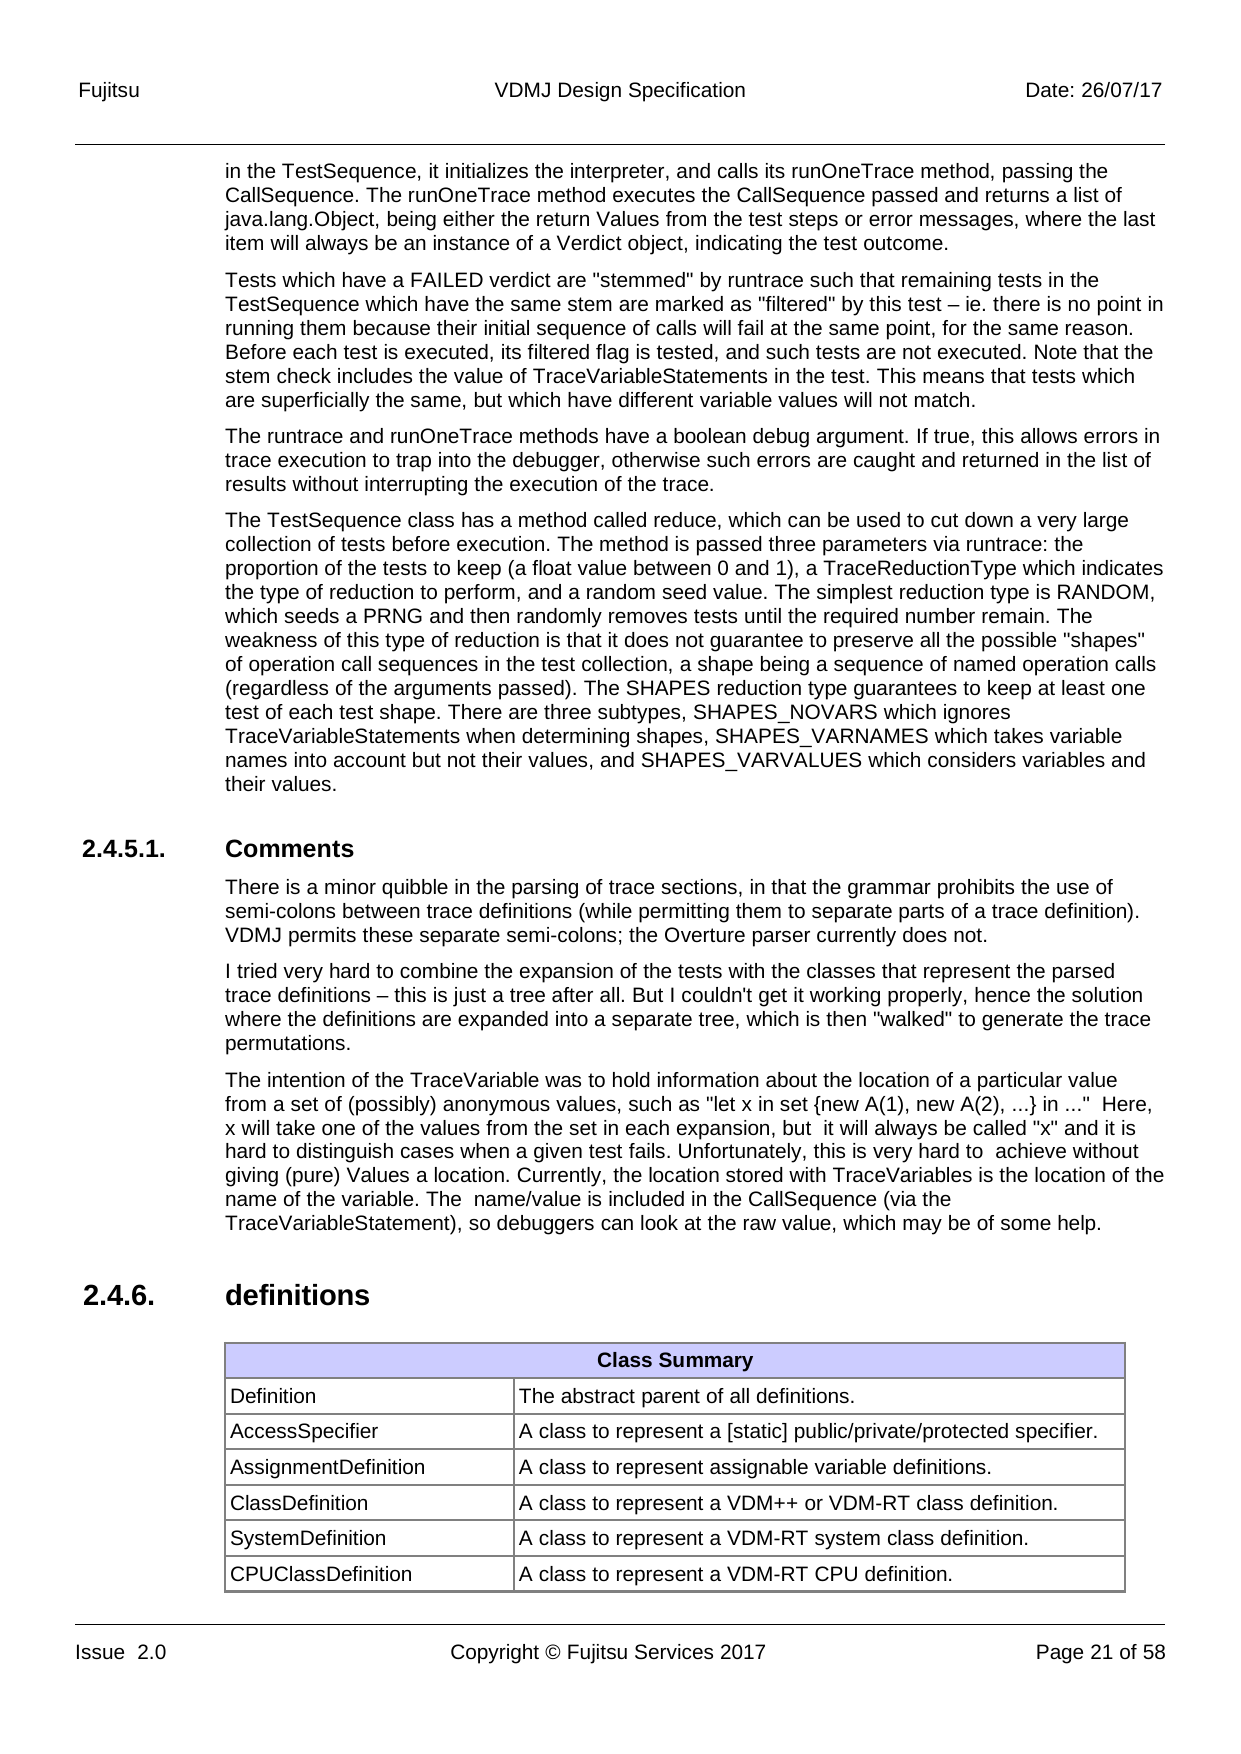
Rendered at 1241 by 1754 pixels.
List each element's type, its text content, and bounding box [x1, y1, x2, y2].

text There is a minor quibble in the parsing of trace sections, in that the grammar prohibits the use of semi-colons between trace definitions (while permitting them to separate parts of a trace definition). VDMJ permits these separate semi-colons; the Overture parser currently does not. [225, 875, 1165, 947]
text I tried very hard to combine the expansion of the tests with the classes that represent the parsed trace definitions – this is just a tree after all. But I couldn't get it working properly, hence the solution where the definitions are expanded into a separate tree, which is then "walked" to generate the trace permutations. [225, 959, 1165, 1055]
table_cell The abstract parent of all definitions. [515, 1379, 1124, 1413]
table_cell ClassDefinition [226, 1486, 513, 1519]
table_cell A class to represent assignable variable definitions. [515, 1450, 1124, 1484]
text Tests which have a FAILED verdict are "stemmed" by runtrace such that remaining tests in the TestSequence which have the same stem are marked as "filtered" by this test – ie. there is no point in running them because their initial sequence of calls will fail at the same point, for the same reason. Before each test is executed, its filtered flag is tested, and such tests are not executed. Note that the stem check includes the value of TraceVariableStatements in the test. This means that tests which are superficially the same, but which have different variable values will not match. [225, 268, 1165, 412]
table_cell A class to represent a VDM-RT system class definition. [515, 1521, 1124, 1555]
table_header Class Summary [226, 1344, 1124, 1377]
subtitle definitions [75, 1278, 1165, 1312]
table_cell AssignmentDefinition [226, 1450, 513, 1484]
text in the TestSequence, it initializes the interpreter, and calls its runOneTrace method, passing the CallSequence. The runOneTrace method executes the CallSequence passed and returns a list of java.lang.Object, being either the return Values from the test steps or error messages, where the last item will always be an instance of a Verdict object, indicating the test outcome. [225, 160, 1165, 256]
table_cell CPUClassDefinition [226, 1557, 513, 1590]
table_cell A class to represent a VDM++ or VDM-RT class definition. [515, 1486, 1124, 1519]
text The runtrace and runOneTrace methods have a boolean debug argument. If true, this allows errors in trace execution to trap into the debugger, otherwise such errors are caught and returned in the list of results without interrupting the execution of the trace. [225, 424, 1165, 496]
table_cell SystemDefinition [226, 1521, 513, 1555]
text The intention of the TraceVariable was to hold information about the location of a particular value from a set of (possibly) anonymous values, such as "let x in set {new A(1), new A(2), ...} in ..." Here, x will take one of the values from the set in each expansion, but it will always be called "x" and it is hard to distinguish cases when a given test fails. Unfortunately, this is very hard to achieve without giving (pure) Values a location. Currently, the location stored with TraceVariables is the location of the name of the variable. The name/value is included in the CallSequence (via the TraceVariableStatement), so debuggers can look at the raw value, which may be of some help. [225, 1068, 1165, 1236]
table_cell AccessSpecifier [226, 1415, 513, 1448]
subtitle Comments [75, 834, 1165, 863]
table_cell A class to represent a [static] public/private/protected specifier. [515, 1415, 1124, 1448]
text The TestSequence class has a method called reduce, which can be used to cut down a very large collection of tests before execution. The method is passed three parameters via runtrace: the proportion of the tests to keep (a float value between 0 and 1), a TraceReductionType which indicates the type of reduction to perform, and a random seed value. The simplest reduction type is RANDOM, which seeds a PRNG and then randomly removes tests until the required number remain. The weakness of this type of reduction is that it does not guarantee to preserve all the possible "shapes" of operation call sequences in the test collection, a shape being a sequence of named operation calls (regardless of the arguments passed). The SHAPES reduction type guarantees to keep at least one test of each test shape. There are three subtypes, SHAPES_NOVARS which ignores TraceVariableStatements when determining shapes, SHAPES_VARNAMES which takes variable names into account but not their values, and SHAPES_VARVALUES which considers variables and their values. [225, 509, 1165, 796]
table_cell A class to represent a VDM-RT CPU definition. [515, 1557, 1124, 1590]
table_cell Definition [226, 1379, 513, 1413]
